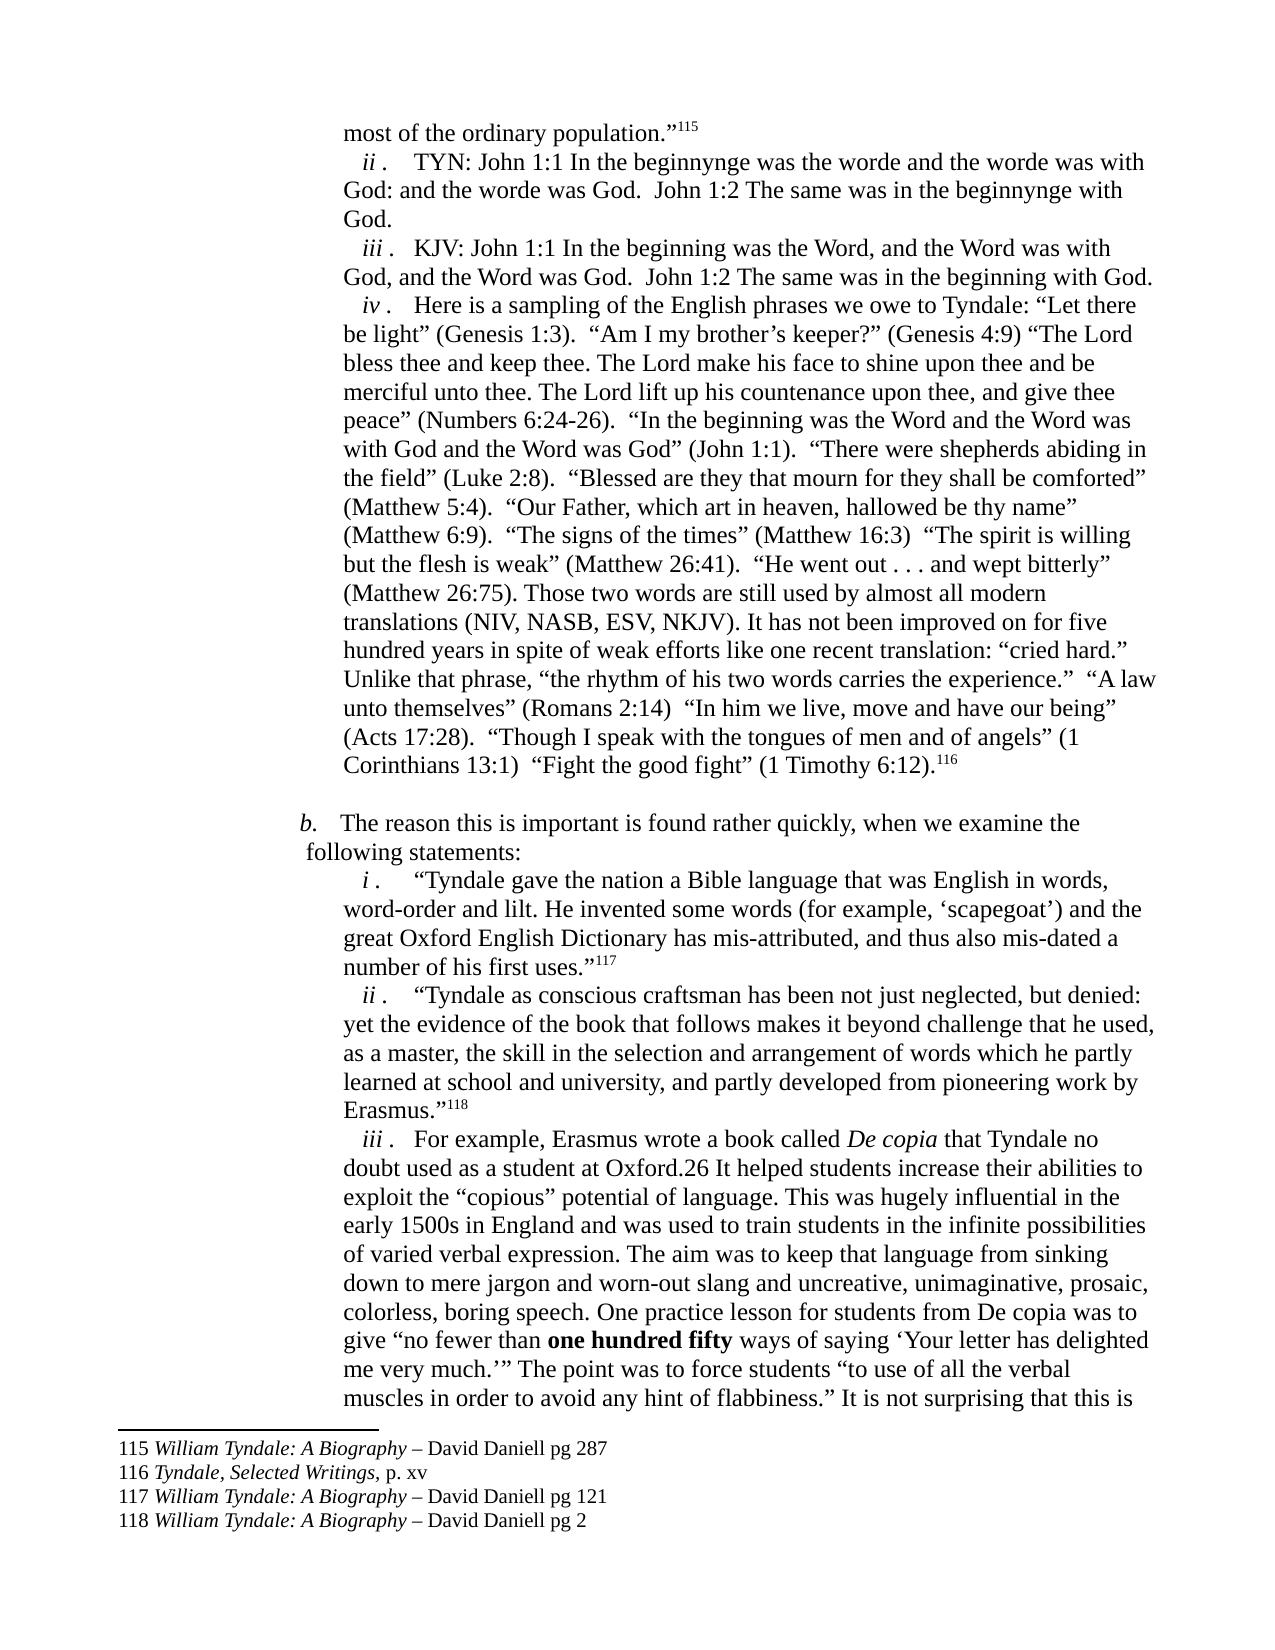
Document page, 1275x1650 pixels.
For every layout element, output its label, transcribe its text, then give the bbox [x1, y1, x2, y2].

list “Tyndale gave the nation a Bible language that was English in words, word-order and lilt. He invented some words (for example, ‘scapegoat’) and the great Oxford English Dictionary has mis-attributed, and thus also mis-dated a number of his first uses.” [306, 866, 1157, 981]
list The reason this is important is found rather quickly, when we examine the following statements: [268, 808, 1157, 866]
list For example, Erasmus wrote a book called De copia that Tyndale no doubt used as a student at Oxford.26 It helped students increase their abilities to exploit the “copious” potential of language. This was hugely influential in the early 1500s in England and was used to train students in the infinite possibilities of varied verbal expression. The aim was to keep that language from sinking down to mere jargon and worn-out slang and uncreative, unimaginative, prosaic, colorless, boring speech. One practice lesson for students from De copia was to give “no fewer than one hundred fifty ways of saying ‘Your letter has delighted me very much.’” The point was to force students “to use of all the verbal muscles in order to avoid any hint of flabbiness.” It is not surprising that this is [306, 1124, 1157, 1412]
list William Tyndale: A Biography – David Daniell pg 2 [118, 1508, 1157, 1532]
list most of the ordinary population.” [306, 118, 1157, 147]
list KJV: John 1:1 In the beginning was the Word, and the Word was with God, and the Word was God. John 1:2 The same was in the beginning with God. [306, 233, 1157, 291]
list Tyndale, Selected Writings, p. xv [118, 1460, 1157, 1484]
list William Tyndale: A Biography – David Daniell pg 287 [118, 1436, 1157, 1460]
list “Tyndale as conscious craftsman has been not just neglected, but denied: yet the evidence of the book that follows makes it beyond challenge that he used, as a master, the skill in the selection and arrangement of words which he partly learned at school and university, and partly developed from pioneering work by Erasmus.” [306, 981, 1157, 1124]
list TYN: John 1:1 In the beginnynge was the worde and the worde was with God: and the worde was God. John 1:2 The same was in the beginnynge with God. [306, 147, 1157, 233]
list William Tyndale: A Biography – David Daniell pg 121 [118, 1484, 1157, 1508]
list Here is a sampling of the English phrases we owe to Tyndale: “Let there be light” (Genesis 1:3). “Am I my brother’s keeper?” (Genesis 4:9) “The Lord bless thee and keep thee. The Lord make his face to shine upon thee and be merciful unto thee. The Lord lift up his countenance upon thee, and give thee peace” (Numbers 6:24-26). “In the beginning was the Word and the Word was with God and the Word was God” (John 1:1). “There were shepherds abiding in the field” (Luke 2:8). “Blessed are they that mourn for they shall be comforted” (Matthew 5:4). “Our Father, which art in heaven, hallowed be thy name” (Matthew 6:9). “The signs of the times” (Matthew 16:3) “The spirit is willing but the flesh is weak” (Matthew 26:41). “He went out . . . and wept bitterly” (Matthew 26:75). Those two words are still used by almost all modern translations (NIV, NASB, ESV, NKJV). It has not been improved on for five hundred years in spite of weak efforts like one recent translation: “cried hard.” Unlike that phrase, “the rhythm of his two words carries the experience.” “A law unto themselves” (Romans 2:14) “In him we live, move and have our being” (Acts 17:28). “Though I speak with the tongues of men and of angels” (1 Corinthians 13:1) “Fight the good fight” (1 Timothy 6:12). [306, 291, 1157, 779]
